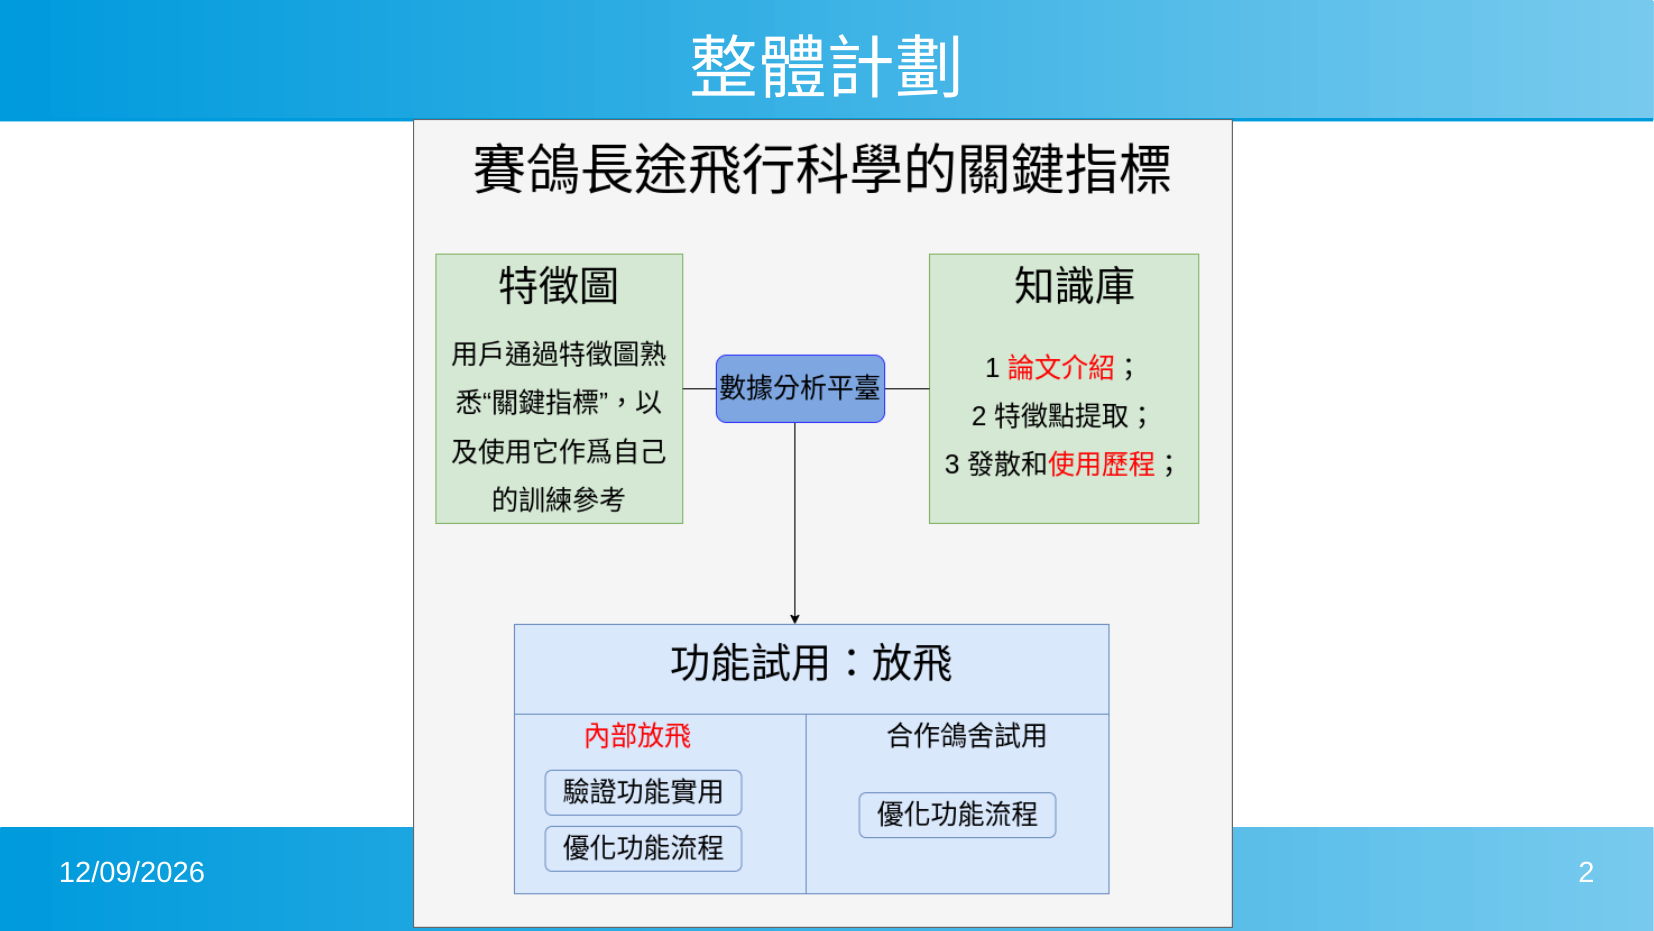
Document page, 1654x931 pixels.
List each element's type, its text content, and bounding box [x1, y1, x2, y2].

title 整體計劃 [59, 28, 1595, 109]
picture [413, 120, 1233, 928]
